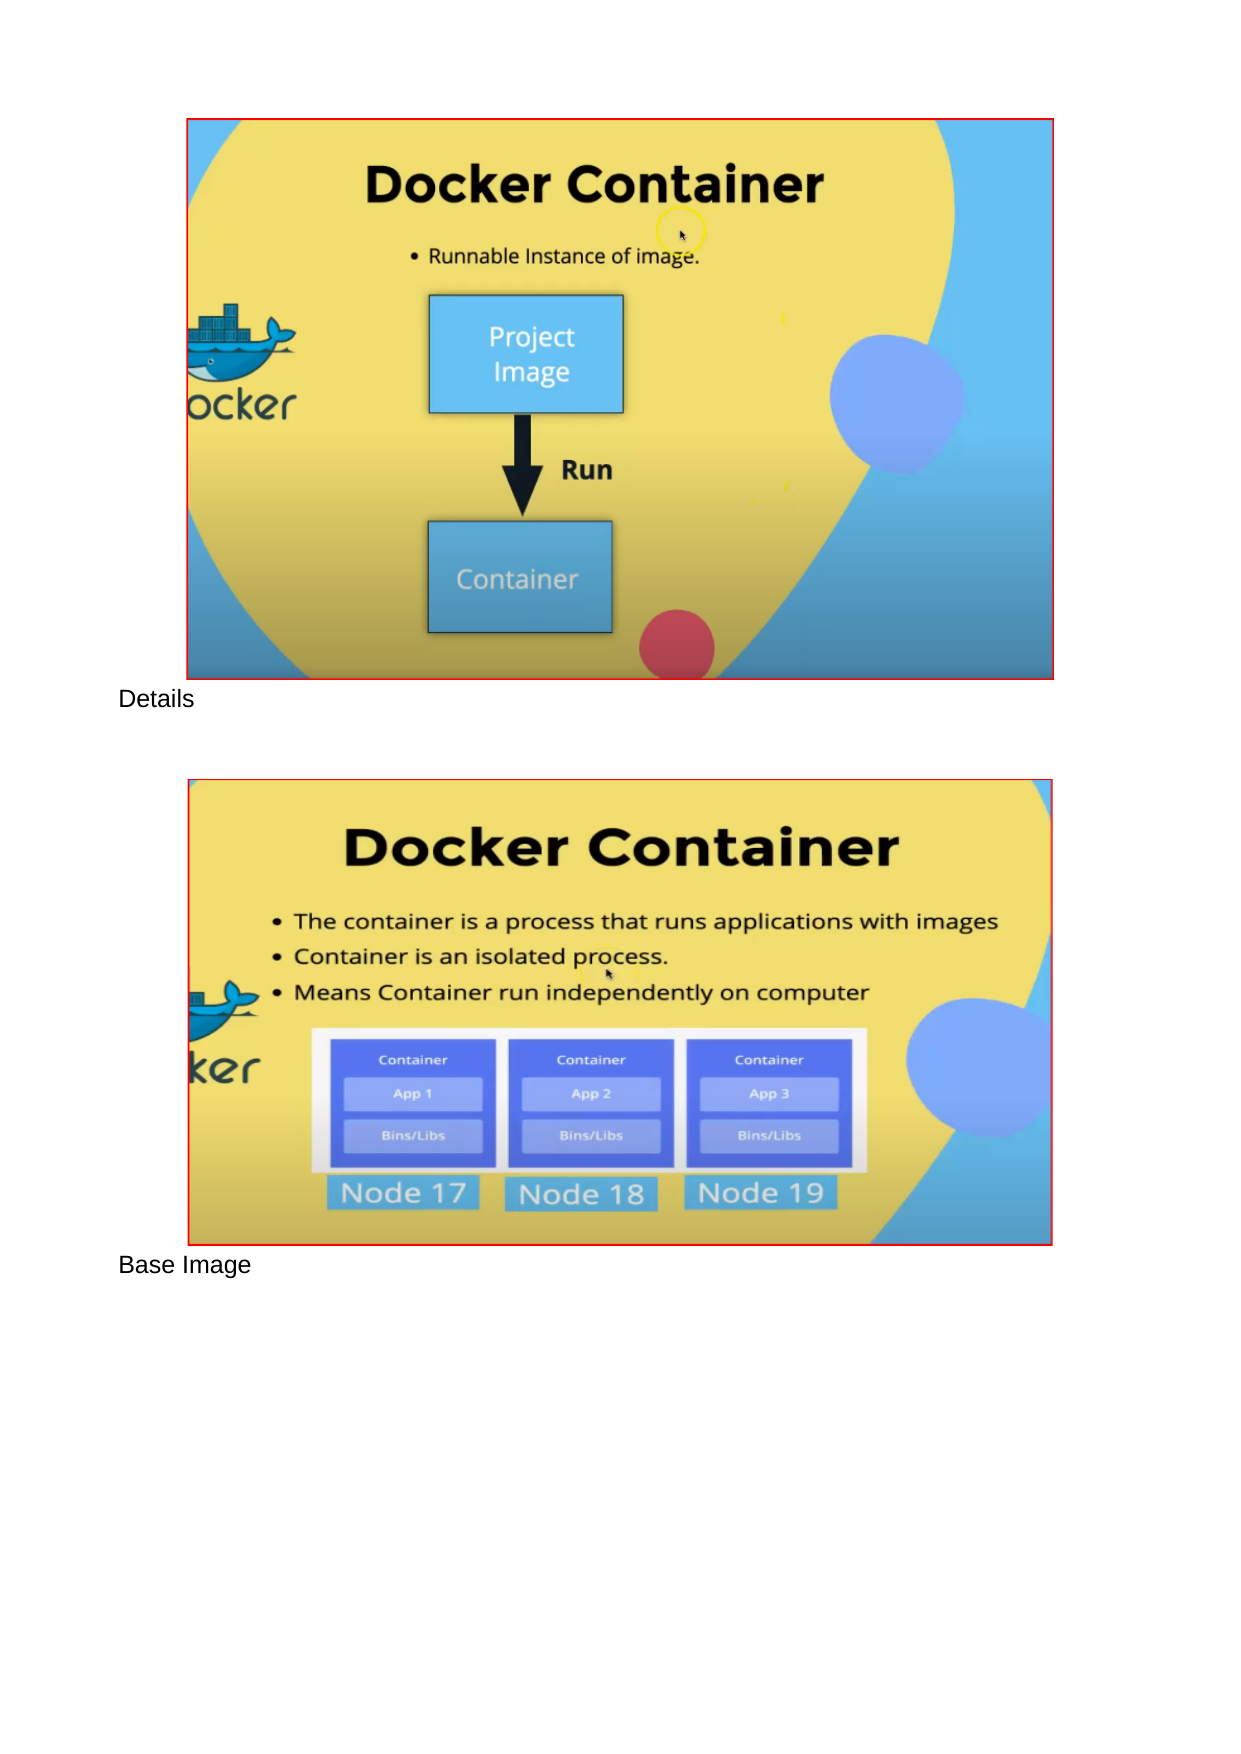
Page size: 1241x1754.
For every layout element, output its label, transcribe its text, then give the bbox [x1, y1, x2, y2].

picture [186, 118, 1054, 680]
text Base Image [118, 1246, 1122, 1279]
text Details [118, 680, 1122, 713]
picture [187, 779, 1053, 1246]
